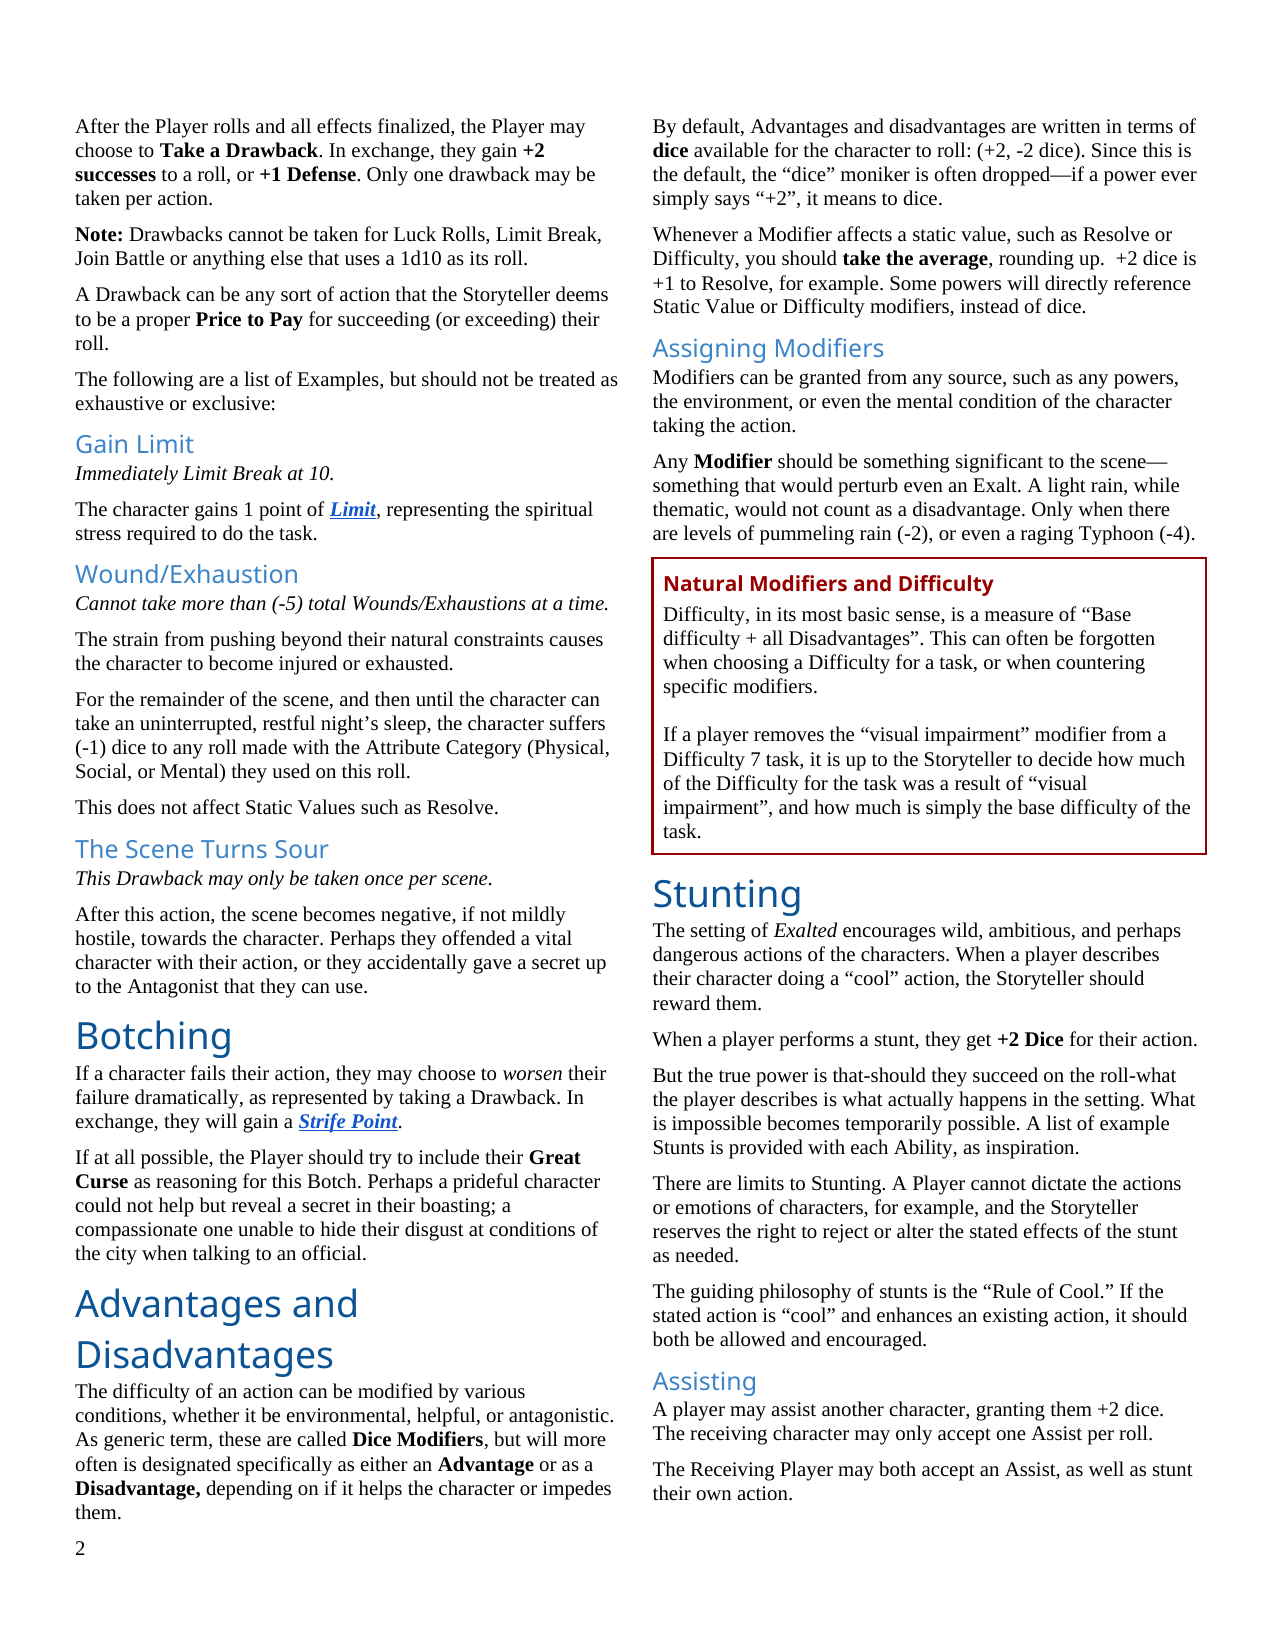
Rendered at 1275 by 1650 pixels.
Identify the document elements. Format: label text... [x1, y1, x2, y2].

text Any Modifier should be something significant to the scene—something that would perturb even an Exalt. A light rain, while thematic, would not count as a disadvantage. Only when there are levels of pummeling rain (-2), or even a raging Typhoon (-4). [652, 449, 1200, 545]
text This Drawback may only be taken once per scene. [75, 865, 622, 889]
text After the Player rolls and all effects finalized, the Player may choose to Take a Drawback. In exchange, they gain +2 successes to a roll, or +1 Defense. Only one drawback may be taken per action. [75, 114, 622, 210]
text The Receiving Player may both accept an Assist, as well as stunt their own action. [652, 1457, 1200, 1505]
text The guiding philosophy of stunts is the “Rule of Cool.” If the stated action is “cool” and enhances an existing action, it should both be allowed and encouraged. [652, 1279, 1200, 1351]
text If at all possible, the Player should try to include their Great Curse as reasoning for this Botch. Perhaps a prideful character could not help but reveal a secret in their boasting; a compassionate one unable to hide their disgust at conditions of the city when talking to an official. [75, 1145, 622, 1265]
subtitle Stunting [652, 867, 1200, 918]
subtitle Botching [75, 1010, 622, 1061]
text A player may assist another character, granting them +2 dice. The receiving character may only accept one Assist per roll. [652, 1397, 1200, 1445]
text Modifiers can be granted from any source, such as any powers, the environment, or even the mental condition of the character taking the action. [652, 364, 1200, 437]
subtitle Gain Limit [75, 427, 622, 461]
text The strain from pushing beyond their natural constraints causes the character to become injured or exhausted. [75, 627, 622, 675]
text But the true power is that-should they succeed on the roll-what the player describes is what actually happens in the setting. What is impossible becomes temporarily possible. A list of example Stunts is provided with each Ability, as inspiration. [652, 1062, 1200, 1159]
text The setting of Exalted encourages wild, ambitious, and perhaps dangerous actions of the characters. When a player describes their character doing a “cool” action, the Storyteller should reward them. [652, 918, 1200, 1014]
text A Drawback can be any sort of action that the Storyteller deems to be a proper Price to Pay for succeeding (or exceeding) their roll. [75, 282, 622, 354]
text There are limits to Stunting. A Player cannot dictate the actions or emotions of characters, for example, and the Storyteller reserves the right to reject or alter the stated effects of the stunt as needed. [652, 1171, 1200, 1267]
subtitle Assisting [652, 1363, 1200, 1397]
text After this action, the scene becomes negative, if not mildly hostile, towards the character. Perhaps they offended a vital character with their action, or they accidentally gave a secret up to the Antagonist that they can use. [75, 901, 622, 998]
text The following are a list of Examples, but should not be treated as exhaustive or exclusive: [75, 367, 622, 415]
subtitle Assigning Modifiers [652, 331, 1200, 364]
subtitle The Scene Turns Sour [75, 831, 622, 865]
text For the remainder of the scene, and then until the character can take an uninterrupted, restful night’s sleep, the character suffers (-1) dice to any roll made with the Attribute Category (Physical, Social, or Mental) they used on this roll. [75, 687, 622, 783]
text Cannot take more than (-5) total Wounds/Exhaustions at a time. [75, 591, 622, 615]
text By default, Advantages and disadvantages are written in terms of dice available for the character to roll: (+2, -2 dice). Since this is the default, the “dice” moniker is often dropped—if a power ever simply says “+2”, it means to dice. [652, 114, 1200, 210]
text If a character fails their action, they may choose to worsen their failure dramatically, as represented by taking a Drawback. In exchange, they will gain a Strife Point. [75, 1061, 622, 1133]
subtitle Advantages and Disadvantages [75, 1277, 622, 1379]
table_header Natural Modifiers and Difficulty Difficulty, in its most basic sense, is a measure of “Base difficulty + all Disadvantages”. This can often be forgotten when choosing a Difficulty for a task, or when countering specific modifiers. If a player removes the “visual impairment” modifier from a Difficulty 7 task, it is up to the Storyteller to decide how much of the Difficulty for the task was a result of “visual impairment”, and how much is simply the base difficulty of the task. [654, 559, 1205, 853]
text When a player performs a stunt, they get +2 Dice for their action. [652, 1026, 1200, 1051]
text Note: Drawbacks cannot be taken for Luck Rolls, Limit Break, Join Battle or anything else that uses a 1d10 as its roll. [75, 222, 622, 270]
text Whenever a Modifier affects a static value, such as Resolve or Difficulty, you should take the average, rounding up. +2 dice is +1 to Resolve, for example. Some powers will directly reference Static Value or Difficulty modifiers, instead of dice. [652, 222, 1200, 318]
text The difficulty of an action can be modified by various conditions, whether it be environmental, helpful, or antagonistic. As generic term, these are called Dice Modifiers, but will more often is designated specifically as either an Advantage or as a Disadvantage, depending on if it helps the character or impedes them. [75, 1379, 622, 1524]
text This does not affect Static Values such as Resolve. [75, 795, 622, 819]
text Immediately Limit Break at 10. [75, 461, 622, 485]
subtitle Wound/Exhaustion [75, 557, 622, 591]
text The character gains 1 point of Limit, representing the spiritual stress required to do the task. [75, 497, 622, 545]
